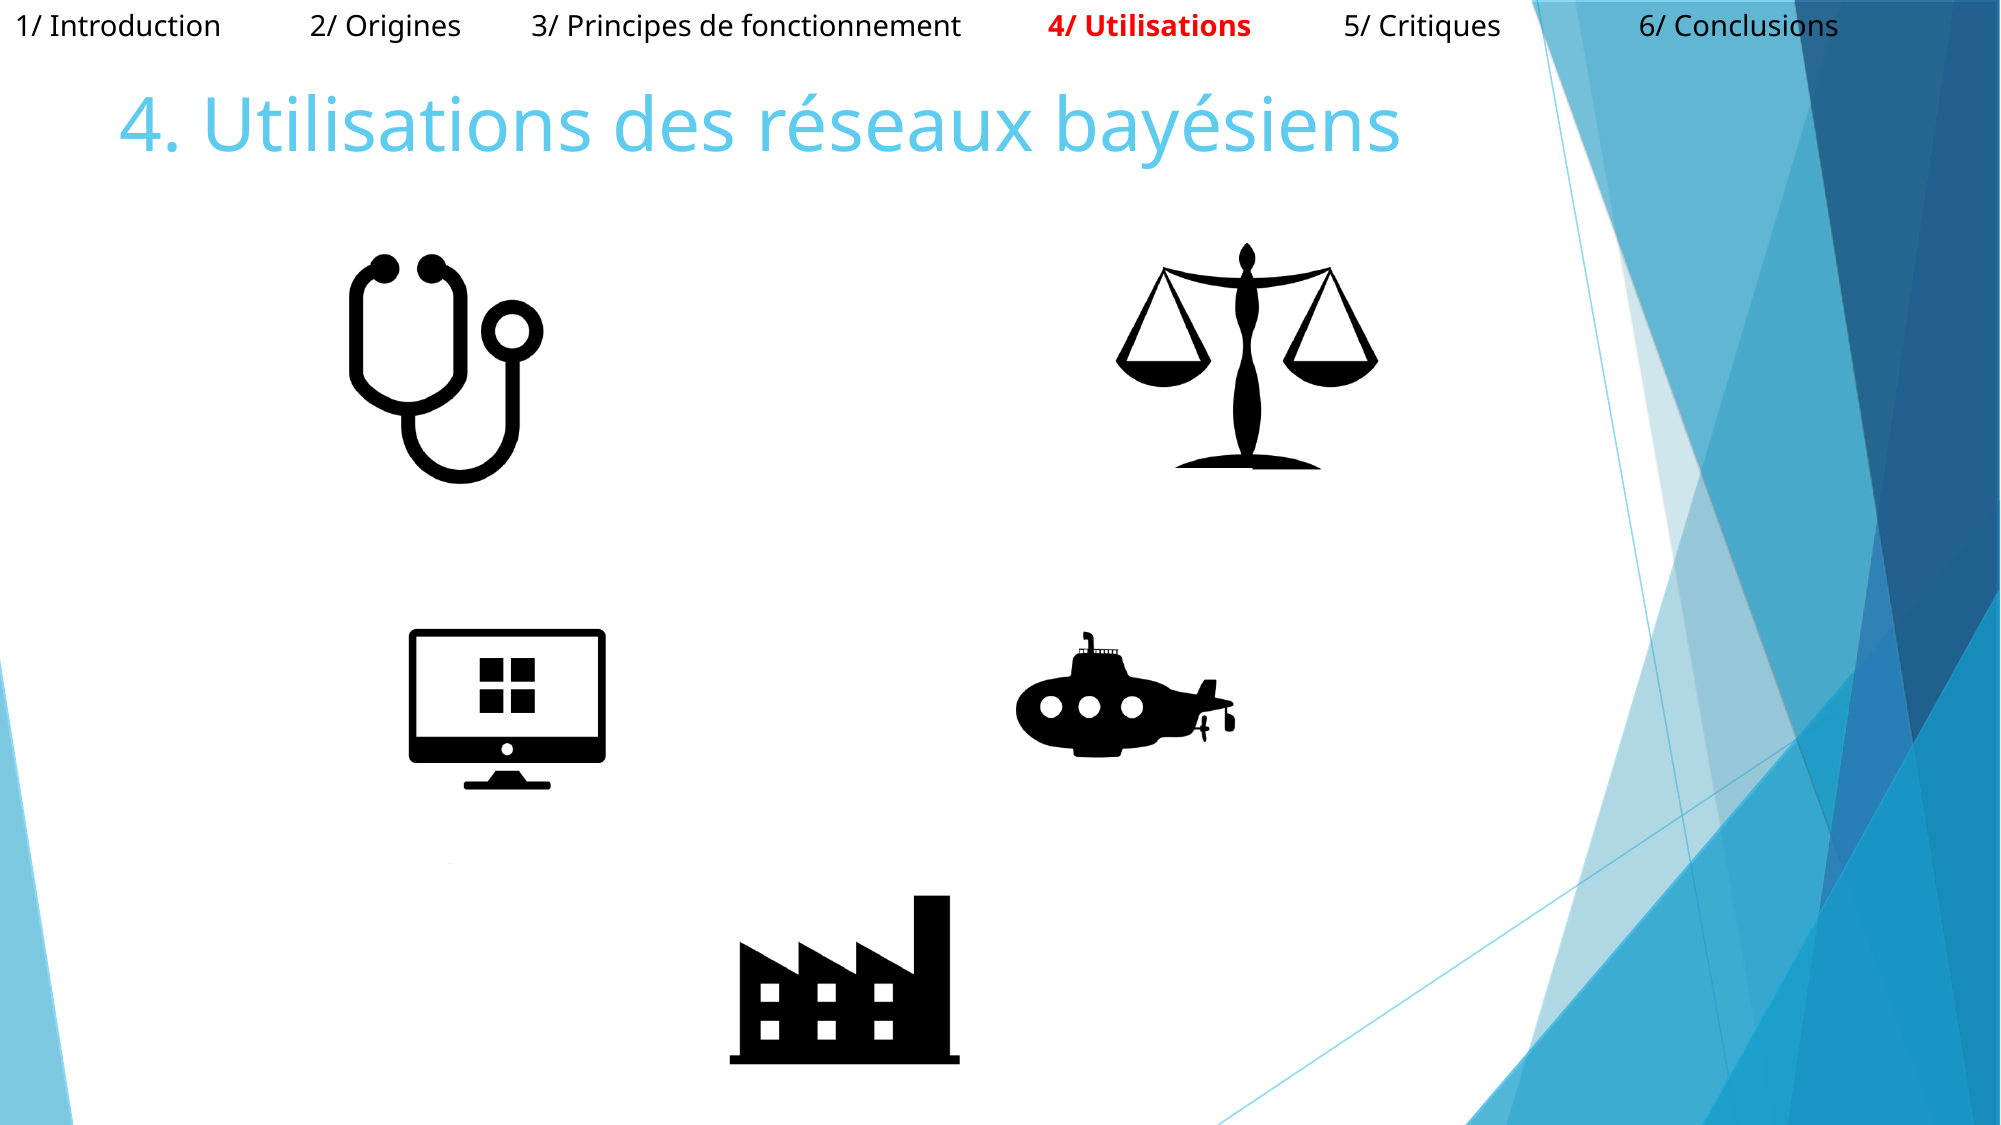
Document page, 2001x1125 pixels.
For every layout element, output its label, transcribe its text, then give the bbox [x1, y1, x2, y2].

picture [1093, 206, 1400, 513]
picture [691, 564, 1277, 1125]
picture [353, 572, 660, 879]
picture [291, 237, 598, 545]
text_box 1/ Introduction 2/ Origines 3/ Principes de fonctionnement 4/ Utilisations 5/ Critiques 6/ Conclusions [0, 0, 2000, 50]
title 4. Utilisations des réseaux bayésiens [104, 68, 1515, 286]
